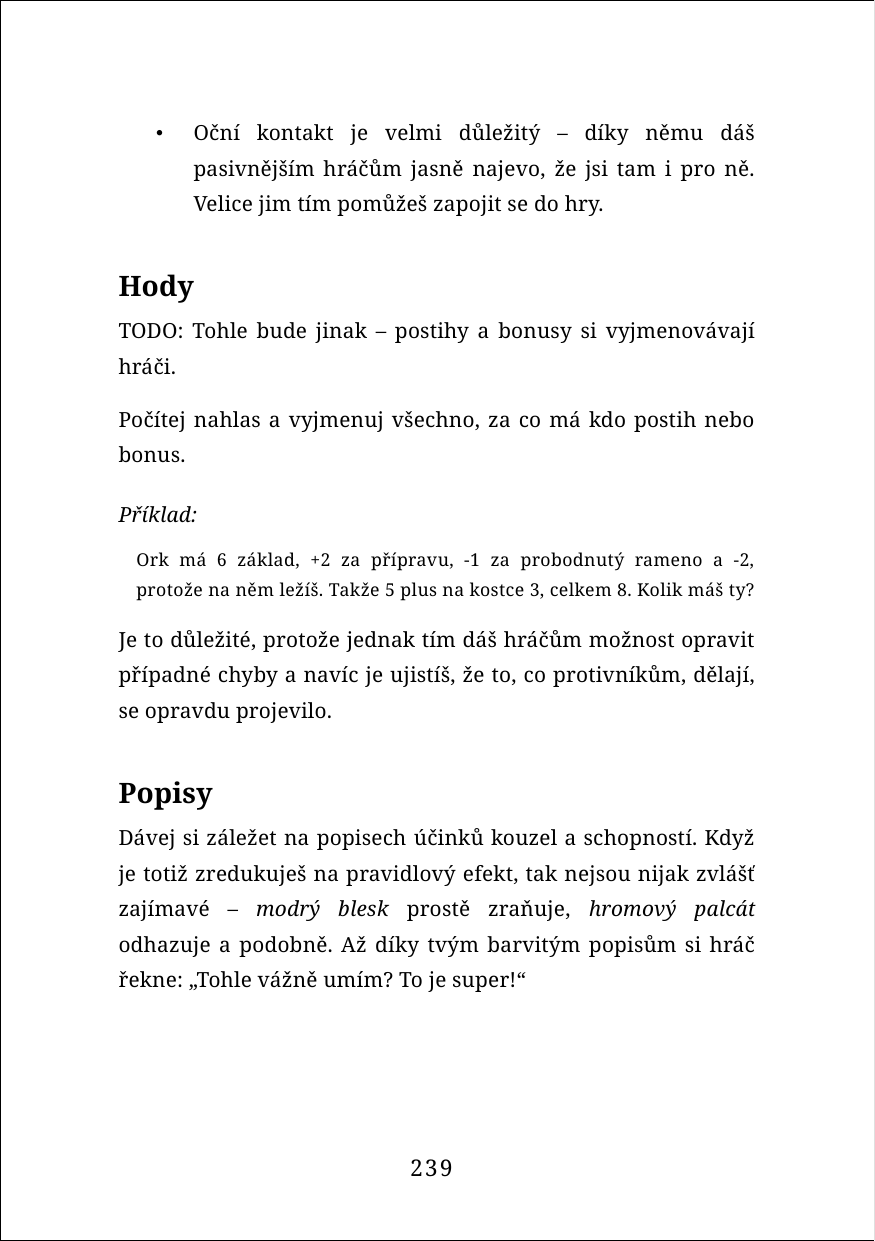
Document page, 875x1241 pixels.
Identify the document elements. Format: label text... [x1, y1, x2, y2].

subtitle Hody [118, 266, 756, 304]
text Počítej nahlas a vyjmenuj všechno, za co má kdo postih nebo bonus. [118, 405, 756, 469]
text Je to důležité, protože jednak tím dáš hráčům možnost opravit případné chyby a navíc je ujistíš, že to, co protivníkům, dělají, se opravdu projevilo. [118, 625, 756, 724]
list Oční kontakt je velmi důležitý – díky němu dáš pasivnějším hráčům jasně najevo, že jsi tam i pro ně. Velice jim tím pomůžeš zapojit se do hry. [156, 118, 756, 218]
text TODO: Tohle bude jinak – postihy a bonusy si vyjmenovávají hráči. [118, 316, 756, 380]
text Dávej si záležet na popisech účinků kouzel a schopností. Když je totiž zredukuješ na pravidlový efekt, tak nejsou nijak zvlášť zajímavé – modrý blesk prostě zraňuje, hromový palcát odhazuje a podobně. Až díky tvým barvitým popisům si hráč řekne: „Tohle vážně umím? To je super!“ [118, 823, 756, 994]
subtitle Popisy [118, 773, 756, 811]
text Příklad: [118, 500, 756, 528]
text Ork má 6 základ, +2 za přípravu, -1 za probodnutý rameno a -2, protože na něm ležíš. Takže 5 plus na kostce 3, celkem 8. Kolik máš ty? [136, 547, 756, 601]
